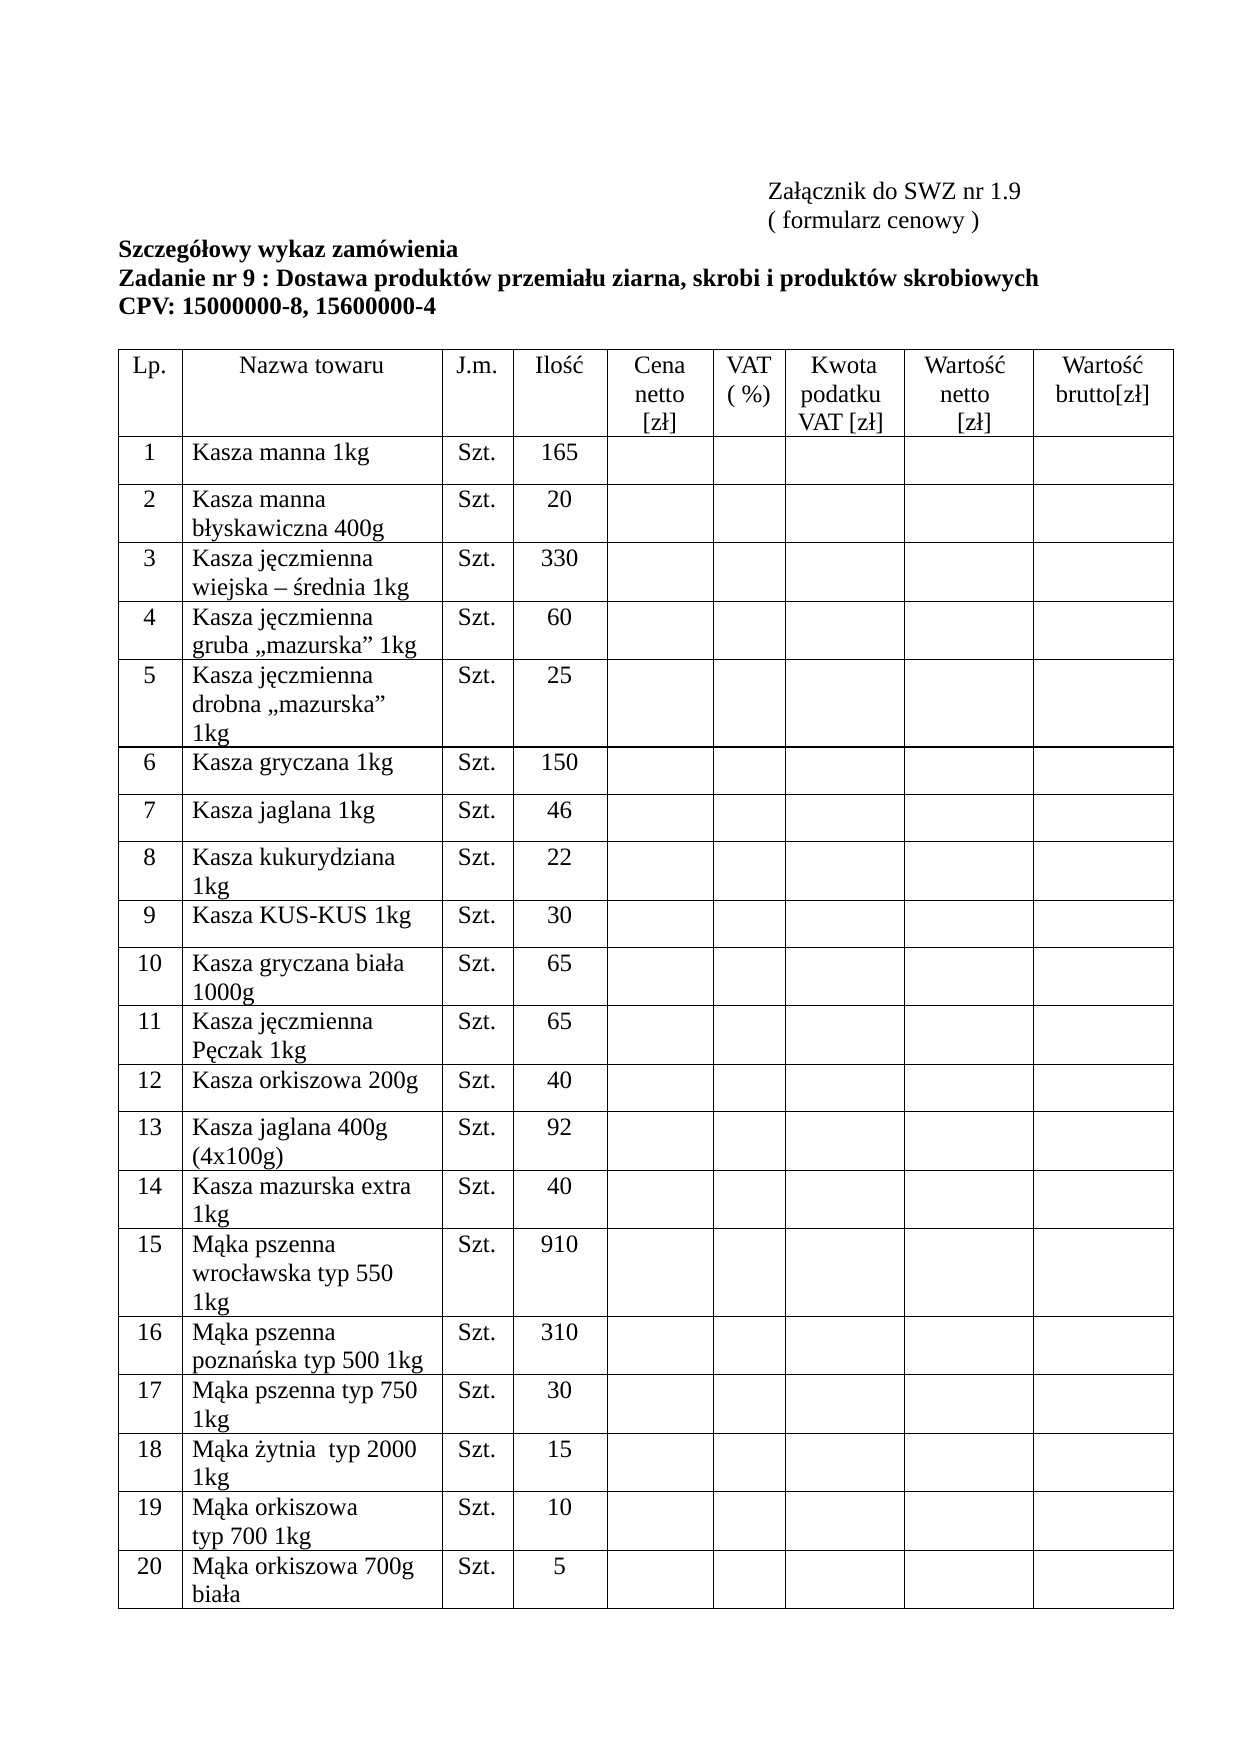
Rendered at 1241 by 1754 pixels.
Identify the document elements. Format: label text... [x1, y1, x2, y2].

table_cell [786, 842, 904, 899]
table_cell [905, 1006, 1033, 1064]
table_cell Mąka orkiszowa typ 700 1kg [183, 1492, 442, 1550]
table_cell [714, 1112, 785, 1170]
table_cell Szt. [443, 543, 513, 601]
table_cell 6 [119, 748, 182, 794]
table_cell [1034, 1317, 1173, 1374]
table_cell [714, 1317, 785, 1374]
table_cell 7 [119, 795, 182, 841]
table_cell [714, 660, 785, 746]
table_cell 13 [119, 1112, 182, 1170]
table_cell Szt. [443, 1317, 513, 1374]
table_cell [714, 901, 785, 947]
table_cell [1034, 1551, 1173, 1608]
table_cell Mąka pszenna wrocławska typ 550 1kg [183, 1229, 442, 1316]
table_cell Szt. [443, 1434, 513, 1491]
table_cell 5 [514, 1551, 607, 1608]
table_cell 16 [119, 1317, 182, 1374]
table_cell Szt. [443, 842, 513, 899]
table_cell [786, 1112, 904, 1170]
table_cell Szt. [443, 1065, 513, 1111]
table_cell Kasza jęczmienna drobna „mazurska” 1kg [183, 660, 442, 746]
table_cell 40 [514, 1171, 607, 1228]
table_cell Kasza jęczmienna wiejska – średnia 1kg [183, 543, 442, 601]
table_cell 25 [514, 660, 607, 746]
table_cell 4 [119, 602, 182, 659]
table_cell [786, 1006, 904, 1064]
table_cell [905, 1112, 1033, 1170]
table_cell 20 [514, 485, 607, 542]
table_cell Mąka żytnia typ 2000 1kg [183, 1434, 442, 1491]
table_header Ilość [514, 350, 607, 436]
table_cell 17 [119, 1375, 182, 1433]
table_cell 11 [119, 1006, 182, 1064]
table_cell [905, 748, 1033, 794]
table_header Lp. [119, 350, 182, 436]
table_cell [1034, 901, 1173, 947]
table_cell Szt. [443, 901, 513, 947]
table_cell Kasza gryczana 1kg [183, 748, 442, 794]
table_cell [608, 901, 713, 947]
table_cell [905, 842, 1033, 899]
table_cell [714, 748, 785, 794]
table_cell [786, 1492, 904, 1550]
table_cell [1034, 795, 1173, 841]
table_cell [786, 437, 904, 483]
table_cell [608, 748, 713, 794]
table_cell [1034, 1065, 1173, 1111]
table_cell 8 [119, 842, 182, 899]
table_cell 165 [514, 437, 607, 483]
table_cell [905, 1551, 1033, 1608]
table_cell [714, 1375, 785, 1433]
table_cell [905, 1171, 1033, 1228]
table_cell Mąka orkiszowa 700g biała [183, 1551, 442, 1608]
table_cell [1034, 602, 1173, 659]
table_cell [608, 948, 713, 1005]
table_cell [905, 437, 1033, 483]
table_cell [786, 660, 904, 746]
table_header Nazwa towaru [183, 350, 442, 436]
table_cell Kasza jaglana 400g (4x100g) [183, 1112, 442, 1170]
table_cell 15 [119, 1229, 182, 1316]
table_cell [786, 1434, 904, 1491]
text CPV: 15000000-8, 15600000-4 [118, 291, 1122, 320]
table_header Wartość netto [zł] [905, 350, 1033, 436]
table_cell [608, 1317, 713, 1374]
table_cell [786, 1229, 904, 1316]
table_cell Kasza jaglana 1kg [183, 795, 442, 841]
table_cell [714, 1551, 785, 1608]
table_cell Szt. [443, 1375, 513, 1433]
table_cell Mąka pszenna typ 750 1kg [183, 1375, 442, 1433]
table_cell [786, 1065, 904, 1111]
table_header VAT ( %) [714, 350, 785, 436]
table_cell 20 [119, 1551, 182, 1608]
table_cell [1034, 1434, 1173, 1491]
table_cell [714, 1229, 785, 1316]
table_cell [608, 1492, 713, 1550]
table_cell [905, 1065, 1033, 1111]
table_cell Szt. [443, 1551, 513, 1608]
table_header J.m. [443, 350, 513, 436]
table_cell [608, 795, 713, 841]
text Załącznik do SWZ nr 1.9 [118, 176, 1122, 205]
table_cell 5 [119, 660, 182, 746]
table_cell [714, 1006, 785, 1064]
table_cell 12 [119, 1065, 182, 1111]
table_cell [714, 948, 785, 1005]
table_header Wartość brutto[zł] [1034, 350, 1173, 436]
table_cell [714, 437, 785, 483]
table_cell Kasza jęczmienna gruba „mazurska” 1kg [183, 602, 442, 659]
table_cell [608, 1065, 713, 1111]
table_cell [608, 1229, 713, 1316]
table_cell 3 [119, 543, 182, 601]
table_cell [1034, 485, 1173, 542]
table_cell [714, 602, 785, 659]
table_cell Szt. [443, 1492, 513, 1550]
table_cell 46 [514, 795, 607, 841]
table_cell [608, 842, 713, 899]
table_cell [786, 543, 904, 601]
table_cell [714, 1434, 785, 1491]
table_cell Szt. [443, 795, 513, 841]
table_cell [714, 795, 785, 841]
table_cell 150 [514, 748, 607, 794]
table_cell [1034, 948, 1173, 1005]
table_cell [608, 1006, 713, 1064]
table_cell [786, 602, 904, 659]
table_cell [1034, 1112, 1173, 1170]
table_cell [905, 602, 1033, 659]
text ( formularz cenowy ) [118, 205, 1122, 234]
table_cell [905, 901, 1033, 947]
table_cell [905, 485, 1033, 542]
table_cell [786, 485, 904, 542]
table_cell Kasza kukurydziana 1kg [183, 842, 442, 899]
table_cell [786, 1551, 904, 1608]
table_cell 330 [514, 543, 607, 601]
table_cell [1034, 543, 1173, 601]
table_cell [905, 543, 1033, 601]
table_cell [608, 1551, 713, 1608]
table_cell [786, 948, 904, 1005]
table_cell [786, 1317, 904, 1374]
table_cell 18 [119, 1434, 182, 1491]
table_cell [905, 1434, 1033, 1491]
table_cell [608, 602, 713, 659]
table_cell [905, 1229, 1033, 1316]
table_cell Kasza manna 1kg [183, 437, 442, 483]
table_cell Szt. [443, 1229, 513, 1316]
table_cell 65 [514, 1006, 607, 1064]
table_cell [714, 1492, 785, 1550]
table_cell [1034, 1492, 1173, 1550]
table_cell 30 [514, 1375, 607, 1433]
table_header Kwota podatku VAT [zł] [786, 350, 904, 436]
table_cell Szt. [443, 1112, 513, 1170]
table_cell [608, 543, 713, 601]
table_cell 60 [514, 602, 607, 659]
table_cell [905, 660, 1033, 746]
table_cell Kasza mazurska extra 1kg [183, 1171, 442, 1228]
table_cell [1034, 748, 1173, 794]
table_cell [905, 1375, 1033, 1433]
table_cell [608, 1112, 713, 1170]
table_cell [714, 1171, 785, 1228]
table_cell 910 [514, 1229, 607, 1316]
table_cell 92 [514, 1112, 607, 1170]
table_cell [905, 1317, 1033, 1374]
table_cell 9 [119, 901, 182, 947]
text Zadanie nr 9 : Dostawa produktów przemiału ziarna, skrobi i produktów skrobiowych [118, 263, 1122, 291]
table_cell [608, 485, 713, 542]
table_cell [608, 437, 713, 483]
table_cell [905, 1492, 1033, 1550]
table_cell [714, 1065, 785, 1111]
table_cell Szt. [443, 1171, 513, 1228]
table_cell Szt. [443, 602, 513, 659]
table_cell [1034, 437, 1173, 483]
table_cell [714, 842, 785, 899]
table_cell [786, 901, 904, 947]
table_cell Szt. [443, 437, 513, 483]
table_cell 40 [514, 1065, 607, 1111]
table_cell Szt. [443, 748, 513, 794]
table_cell Szt. [443, 948, 513, 1005]
table_cell 310 [514, 1317, 607, 1374]
table_cell Szt. [443, 485, 513, 542]
table_cell Szt. [443, 660, 513, 746]
table_cell [1034, 1171, 1173, 1228]
table_cell 10 [119, 948, 182, 1005]
table_cell 14 [119, 1171, 182, 1228]
table_cell 2 [119, 485, 182, 542]
table_cell 19 [119, 1492, 182, 1550]
table_cell 1 [119, 437, 182, 483]
table_cell [714, 543, 785, 601]
table_cell [1034, 660, 1173, 746]
table_cell [786, 1171, 904, 1228]
table_cell [608, 1434, 713, 1491]
table_cell [786, 748, 904, 794]
table_cell Szt. [443, 1006, 513, 1064]
table_cell 65 [514, 948, 607, 1005]
table_cell [786, 795, 904, 841]
table_cell [1034, 1006, 1173, 1064]
table_cell [608, 1375, 713, 1433]
table_cell [1034, 842, 1173, 899]
table_cell [608, 1171, 713, 1228]
table_cell 22 [514, 842, 607, 899]
table_cell [608, 660, 713, 746]
table_cell Mąka pszenna poznańska typ 500 1kg [183, 1317, 442, 1374]
table_cell [905, 795, 1033, 841]
table_cell Kasza orkiszowa 200g [183, 1065, 442, 1111]
table_cell Kasza KUS-KUS 1kg [183, 901, 442, 947]
table_cell [1034, 1375, 1173, 1433]
table_cell [1034, 1229, 1173, 1316]
table_cell 15 [514, 1434, 607, 1491]
table_cell [905, 948, 1033, 1005]
table_cell 10 [514, 1492, 607, 1550]
text Szczegółowy wykaz zamówienia [118, 234, 1122, 263]
table_cell [786, 1375, 904, 1433]
table_cell [714, 485, 785, 542]
table_cell Kasza manna błyskawiczna 400g [183, 485, 442, 542]
table_header Cena netto [zł] [608, 350, 713, 436]
table_cell 30 [514, 901, 607, 947]
table_cell Kasza gryczana biała 1000g [183, 948, 442, 1005]
table_cell Kasza jęczmienna Pęczak 1kg [183, 1006, 442, 1064]
